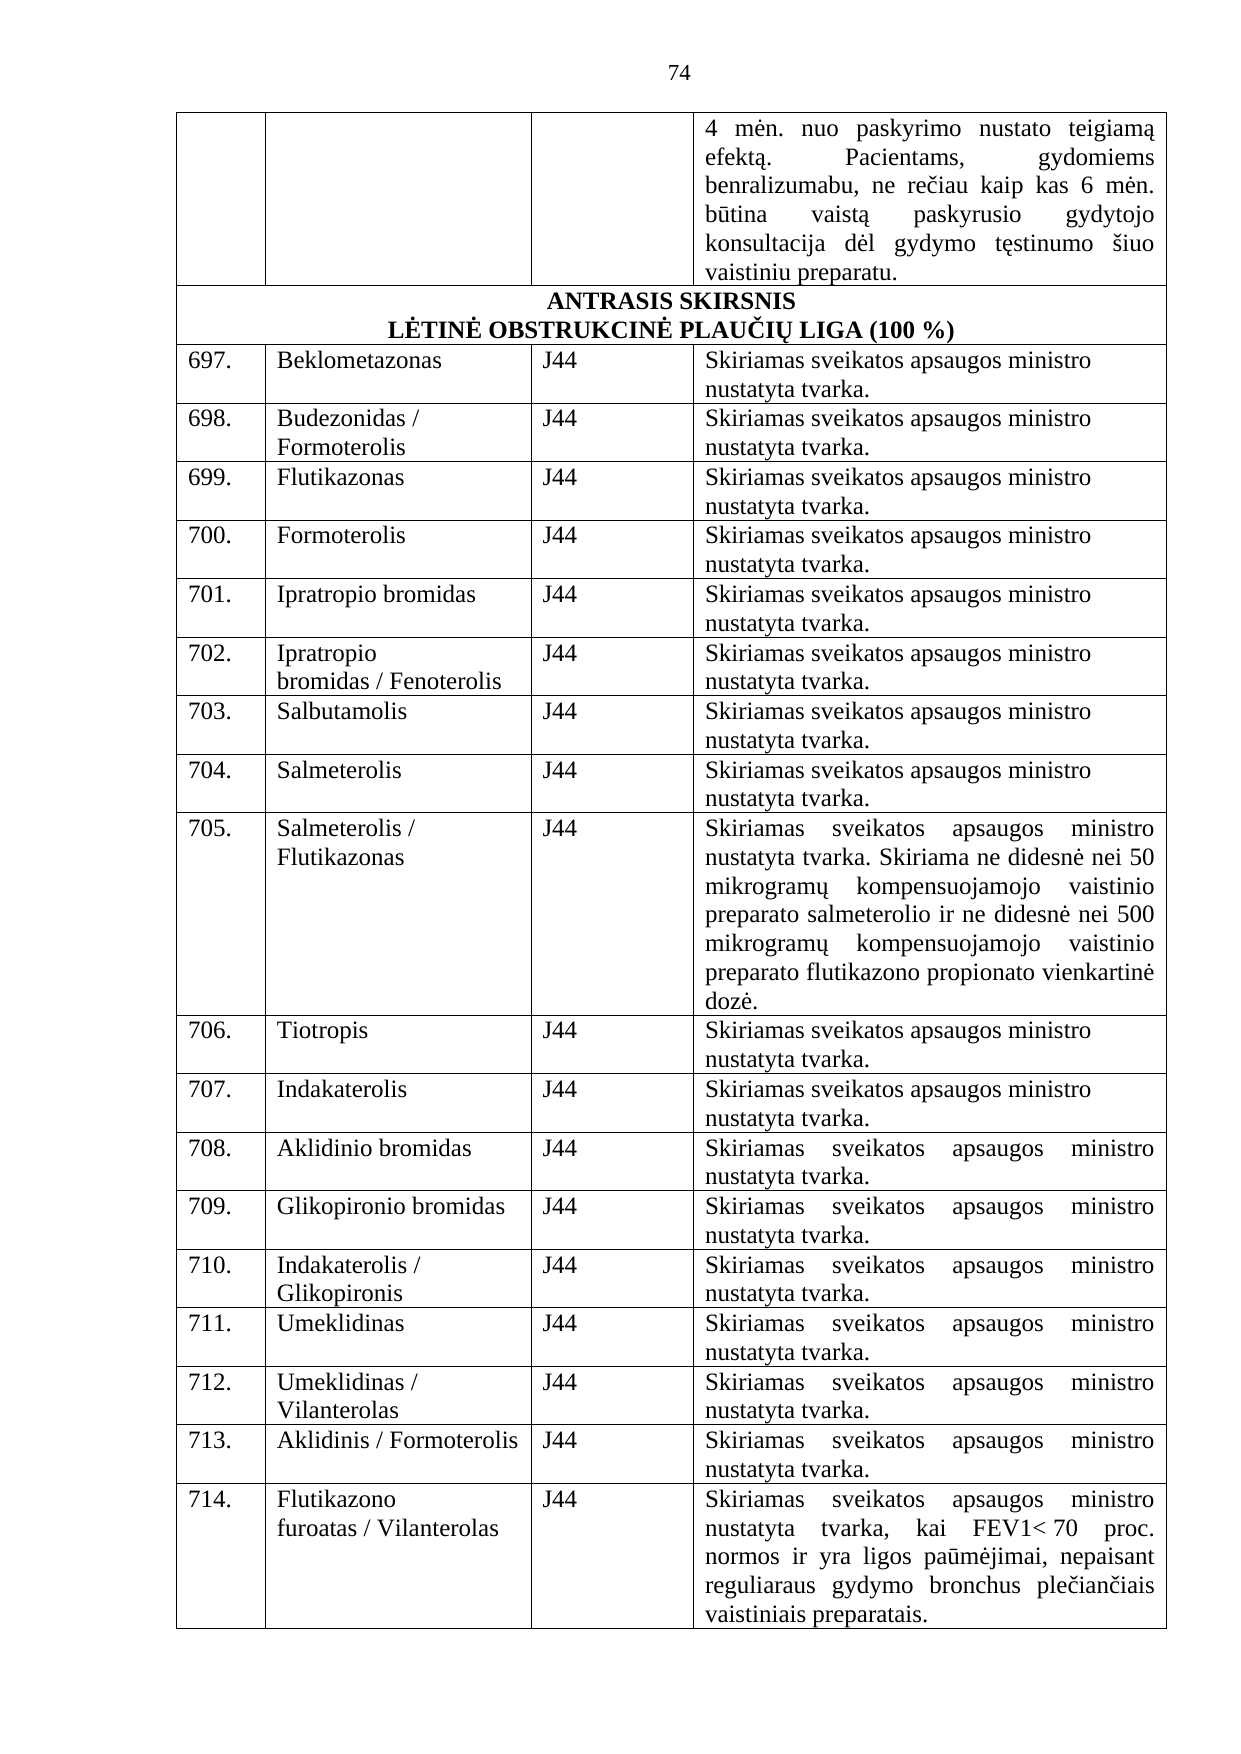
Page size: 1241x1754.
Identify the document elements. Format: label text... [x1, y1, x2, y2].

table_cell J44 [532, 345, 693, 402]
table_cell Budezonidas / Formoterolis [266, 404, 531, 461]
table_cell Skiriamas sveikatos apsaugos ministro nustatyta tvarka. [694, 755, 1166, 812]
table_cell Skiriamas sveikatos apsaugos ministro nustatyta tvarka. [694, 579, 1166, 637]
table_cell J44 [532, 1250, 693, 1307]
table_cell Skiriamas sveikatos apsaugos ministro nustatyta tvarka. [694, 1250, 1166, 1307]
table_cell Ipratropio bromidas [266, 579, 531, 637]
table_cell Skiriamas sveikatos apsaugos ministro nustatyta tvarka. [694, 1308, 1166, 1366]
table_cell Skiriamas sveikatos apsaugos ministro nustatyta tvarka, kai FEV1< 70 proc. normos ir yra ligos paūmėjimai, nepaisant reguliaraus gydymo bronchus plečiančiais vaistiniais preparatais. [694, 1484, 1166, 1628]
table_cell J44 [532, 1425, 693, 1483]
table_cell Umeklidinas [266, 1308, 531, 1366]
table_cell J44 [532, 1074, 693, 1132]
table_cell J44 [532, 696, 693, 754]
table_cell [532, 113, 693, 285]
table_cell 697. [177, 345, 265, 402]
table_cell ANTRASIS SKIRSNIS LĖTINĖ OBSTRUKCINĖ PLAUČIŲ LIGA (100 %) [177, 286, 1166, 344]
table_cell Flutikazono furoatas / Vilanterolas [266, 1484, 531, 1628]
table_cell J44 [532, 462, 693, 519]
table_cell 713. [177, 1425, 265, 1483]
table_cell Skiriamas sveikatos apsaugos ministro nustatyta tvarka. [694, 1191, 1166, 1249]
table_cell 707. [177, 1074, 265, 1132]
table_cell J44 [532, 1308, 693, 1366]
table_cell 710. [177, 1250, 265, 1307]
table_cell 703. [177, 696, 265, 754]
table_cell Skiriamas sveikatos apsaugos ministro nustatyta tvarka. [694, 1425, 1166, 1483]
table_cell Beklometazonas [266, 345, 531, 402]
table_cell 708. [177, 1133, 265, 1190]
table_cell Salmeterolis / Flutikazonas [266, 813, 531, 1014]
table_cell J44 [532, 638, 693, 695]
table_cell Skiriamas sveikatos apsaugos ministro nustatyta tvarka. [694, 462, 1166, 519]
table_cell 709. [177, 1191, 265, 1249]
table_cell J44 [532, 521, 693, 578]
table_cell 701. [177, 579, 265, 637]
table_cell J44 [532, 1133, 693, 1190]
table_cell J44 [532, 1016, 693, 1073]
table_cell J44 [532, 1367, 693, 1424]
table_cell 711. [177, 1308, 265, 1366]
table_cell Tiotropis [266, 1016, 531, 1073]
table_cell Aklidinis / Formoterolis [266, 1425, 531, 1483]
table_cell [266, 113, 531, 285]
table_cell 704. [177, 755, 265, 812]
table_cell J44 [532, 579, 693, 637]
table_cell 712. [177, 1367, 265, 1424]
table_cell Skiriamas sveikatos apsaugos ministro nustatyta tvarka. [694, 521, 1166, 578]
table_cell 706. [177, 1016, 265, 1073]
table_cell Flutikazonas [266, 462, 531, 519]
table_cell 4 mėn. nuo paskyrimo nustato teigiamą efektą. Pacientams, gydomiems benralizumabu, ne rečiau kaip kas 6 mėn. būtina vaistą paskyrusio gydytojo konsultacija dėl gydymo tęstinumo šiuo vaistiniu preparatu. [694, 113, 1166, 285]
table_cell [177, 113, 265, 285]
table_cell J44 [532, 404, 693, 461]
table_cell Umeklidinas / Vilanterolas [266, 1367, 531, 1424]
table_cell 699. [177, 462, 265, 519]
table_cell Salmeterolis [266, 755, 531, 812]
table_cell Ipratropio bromidas / Fenoterolis [266, 638, 531, 695]
table_cell Skiriamas sveikatos apsaugos ministro nustatyta tvarka. [694, 1074, 1166, 1132]
table_cell Skiriamas sveikatos apsaugos ministro nustatyta tvarka. [694, 696, 1166, 754]
table_cell 702. [177, 638, 265, 695]
table_cell Skiriamas sveikatos apsaugos ministro nustatyta tvarka. [694, 1133, 1166, 1190]
table_cell Skiriamas sveikatos apsaugos ministro nustatyta tvarka. [694, 638, 1166, 695]
table_cell J44 [532, 813, 693, 1014]
table_cell Skiriamas sveikatos apsaugos ministro nustatyta tvarka. [694, 1367, 1166, 1424]
table_cell J44 [532, 755, 693, 812]
table_cell Skiriamas sveikatos apsaugos ministro nustatyta tvarka. [694, 345, 1166, 402]
table_cell 714. [177, 1484, 265, 1628]
table_cell Salbutamolis [266, 696, 531, 754]
table_cell Skiriamas sveikatos apsaugos ministro nustatyta tvarka. [694, 404, 1166, 461]
table_cell Formoterolis [266, 521, 531, 578]
table_cell Aklidinio bromidas [266, 1133, 531, 1190]
table_cell J44 [532, 1191, 693, 1249]
table_cell Indakaterolis [266, 1074, 531, 1132]
table_cell Skiriamas sveikatos apsaugos ministro nustatyta tvarka. [694, 1016, 1166, 1073]
table_cell Glikopironio bromidas [266, 1191, 531, 1249]
table_cell J44 [532, 1484, 693, 1628]
table_cell Indakaterolis / Glikopironis [266, 1250, 531, 1307]
table_cell 698. [177, 404, 265, 461]
table_cell 700. [177, 521, 265, 578]
table_cell 705. [177, 813, 265, 1014]
table_cell Skiriamas sveikatos apsaugos ministro nustatyta tvarka. Skiriama ne didesnė nei 50 mikrogramų kompensuojamojo vaistinio preparato salmeterolio ir ne didesnė nei 500 mikrogramų kompensuojamojo vaistinio preparato flutikazono propionato vienkartinė dozė. [694, 813, 1166, 1014]
